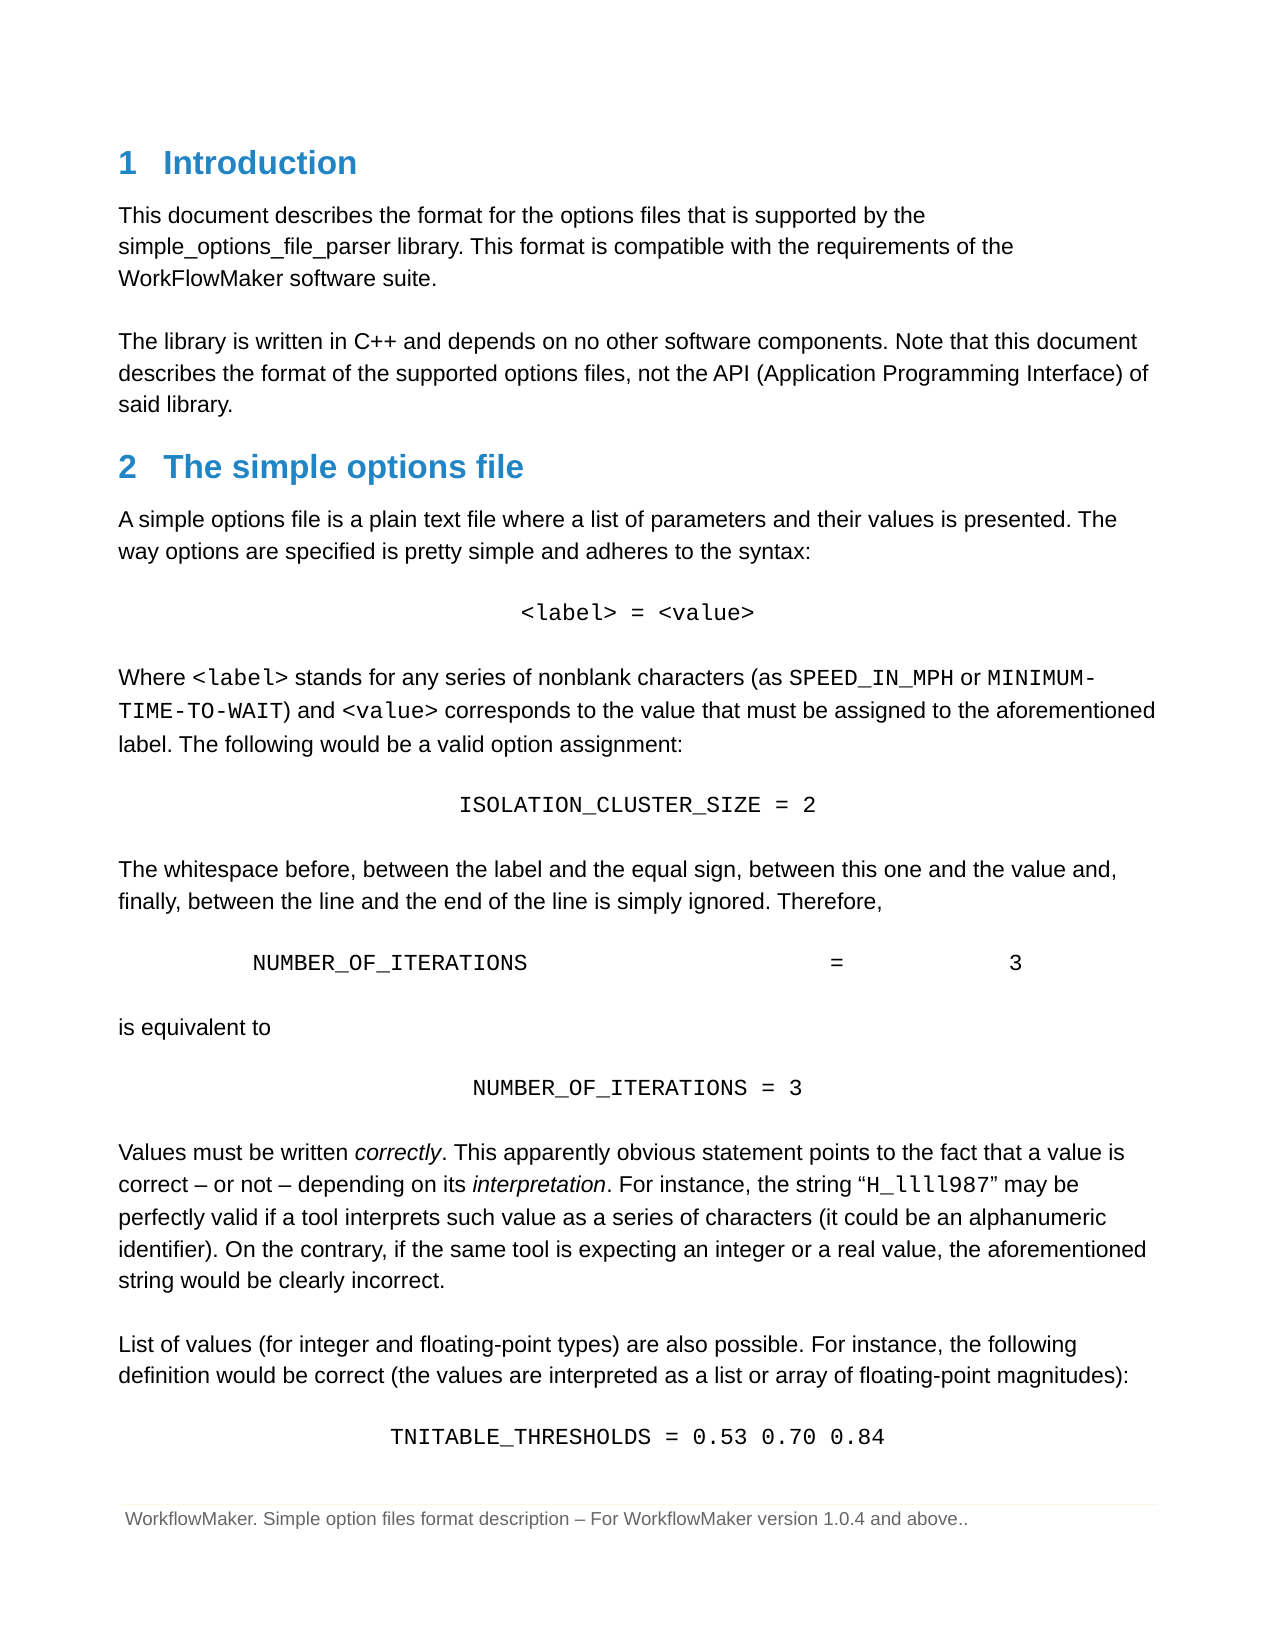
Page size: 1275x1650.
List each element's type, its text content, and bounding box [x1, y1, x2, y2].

subtitle The simple options file [118, 448, 1157, 486]
text Values must be written correctly. This apparently obvious statement points to the fact that a value is correct – or not – depending on its interpretation. For instance, the string “H_llll987” may be perfectly valid if a tool interprets such value as a series of characters (it could be an alphanumeric identifier). On the contrary, if the same tool is expecting an integer or a real value, the aforementioned string would be clearly incorrect. [118, 1139, 1157, 1294]
text is equivalent to [118, 1013, 1157, 1040]
text List of values (for integer and floating-point types) are also possible. For instance, the following definition would be correct (the values are interpreted as a list or array of floating-point magnitudes): [118, 1331, 1157, 1388]
text NUMBER_OF_ITERATIONS = 3 [118, 1077, 1157, 1103]
text Where <label> stands for any series of nonblank characters (as SPEED_IN_MPH or MINIMUM-TIME-TO-WAIT) and <value> corresponds to the value that must be assigned to the aforementioned label. The following would be a valid option assignment: [118, 663, 1157, 757]
subtitle Introduction [118, 143, 1157, 182]
text ISOLATION_CLUSTER_SIZE = 2 [118, 794, 1157, 819]
text NUMBER_OF_ITERATIONS = 3 [118, 951, 1157, 977]
text TNITABLE_THRESHOLDS = 0.53 0.70 0.84 [118, 1425, 1157, 1451]
text A simple options file is a plain text file where a list of parameters and their values is presented. The way options are specified is pretty simple and adheres to the syntax: [118, 506, 1157, 564]
text This document describes the format for the options files that is supported by the simple_options_file_parser library. This format is compatible with the requirements of the WorkFlowMaker software suite. [118, 202, 1157, 291]
text The library is written in C++ and depends on no other software components. Note that this document describes the format of the supported options files, not the API (Application Programming Interface) of said library. [118, 328, 1157, 417]
text The whitespace before, between the label and the equal sign, between this one and the value and, finally, between the line and the end of the line is simply ignored. Therefore, [118, 856, 1157, 914]
text <label> = <value> [118, 601, 1157, 627]
